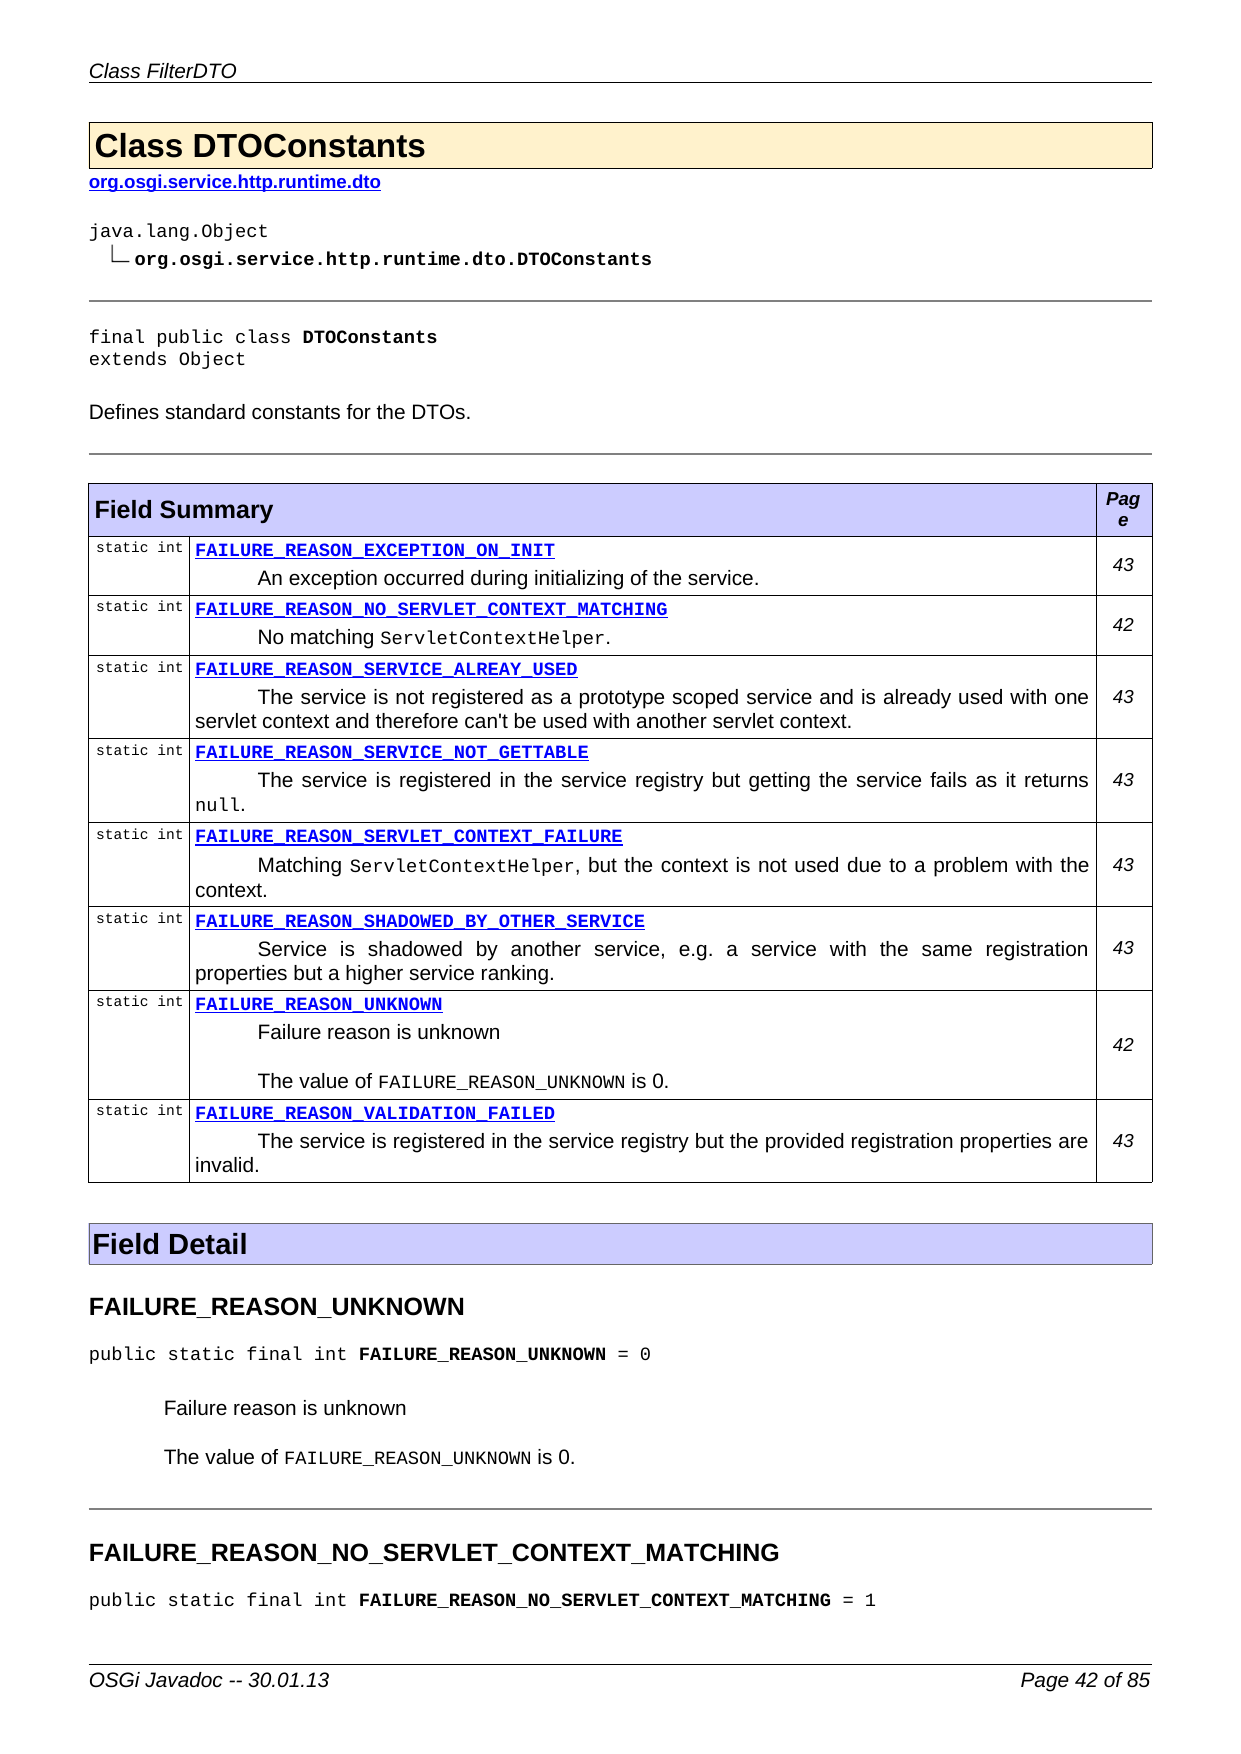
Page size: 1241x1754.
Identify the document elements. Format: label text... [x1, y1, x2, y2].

table_header Page [1097, 484, 1152, 536]
text public static final int FAILURE_REASON_NO_SERVLET_CONTEXT_MATCHING = 1 [88, 1591, 1152, 1612]
table_cell FAILURE_REASON_NO_SERVLET_CONTEXT_MATCHING No matching ServletContextHelper. [190, 596, 1096, 655]
table_cell FAILURE_REASON_SERVLET_CONTEXT_FAILURE Matching ServletContextHelper, but the context is not used due to a problem with the context. [190, 823, 1096, 906]
text org.osgi.service.http.runtime.dto [88, 171, 1152, 193]
text Failure reason is unknown [163, 1396, 1152, 1419]
table_cell FAILURE_REASON_EXCEPTION_ON_INIT An exception occurred during initializing of the service. [190, 537, 1096, 594]
table_cell 42 [1097, 907, 1152, 989]
table_cell static int [89, 739, 189, 822]
text Defines standard constants for the DTOs. [88, 400, 1152, 424]
table_cell FAILURE_REASON_SERVICE_NOT_GETTABLE The service is registered in the service registry but getting the service fails as it returns null. [190, 739, 1096, 822]
table_cell static int [89, 537, 189, 594]
table_cell static int [89, 991, 189, 1099]
subtitle Field Detail [90, 1224, 1152, 1264]
table_cell static int [89, 656, 189, 738]
table_cell 42 [1097, 537, 1152, 594]
table_cell FAILURE_REASON_UNKNOWN Failure reason is unknown The value of FAILURE_REASON_UNKNOWN is 0. [190, 991, 1096, 1099]
text final public class DTOConstants [88, 328, 1152, 349]
table_cell 41 [1097, 596, 1152, 655]
text java.lang.Object [88, 222, 1152, 243]
subtitle FAILURE_REASON_NO_SERVLET_CONTEXT_MATCHING [88, 1538, 1152, 1567]
table_cell 42 [1097, 739, 1152, 822]
subtitle FAILURE_REASON_UNKNOWN [88, 1292, 1152, 1321]
table_cell FAILURE_REASON_SERVICE_ALREAY_USED The service is not registered as a prototype scoped service and is already used with one servlet context and therefore can't be used with another servlet context. [190, 656, 1096, 738]
picture [111, 243, 135, 266]
table_header Field Summary [89, 484, 1096, 536]
table_cell 42 [1097, 1100, 1152, 1182]
text extends Object [88, 349, 1152, 371]
text The value of FAILURE_REASON_UNKNOWN is 0. [163, 1444, 1152, 1470]
table_cell static int [89, 1100, 189, 1182]
table_cell static int [89, 823, 189, 906]
table_cell static int [89, 907, 189, 989]
table_cell static int [89, 596, 189, 655]
text org.osgi.service.http.runtime.dto.DTOConstants [88, 243, 1152, 271]
table_cell 42 [1097, 656, 1152, 738]
table_cell FAILURE_REASON_SHADOWED_BY_OTHER_SERVICE Service is shadowed by another service, e.g. a service with the same registration properties but a higher service ranking. [190, 907, 1096, 989]
table_cell 42 [1097, 823, 1152, 906]
text public static final int FAILURE_REASON_UNKNOWN = 0 [88, 1345, 1152, 1366]
table_cell 41 [1097, 991, 1152, 1099]
subtitle Class DTOConstants [90, 123, 1152, 168]
table_cell FAILURE_REASON_VALIDATION_FAILED The service is registered in the service registry but the provided registration properties are invalid. [190, 1100, 1096, 1182]
